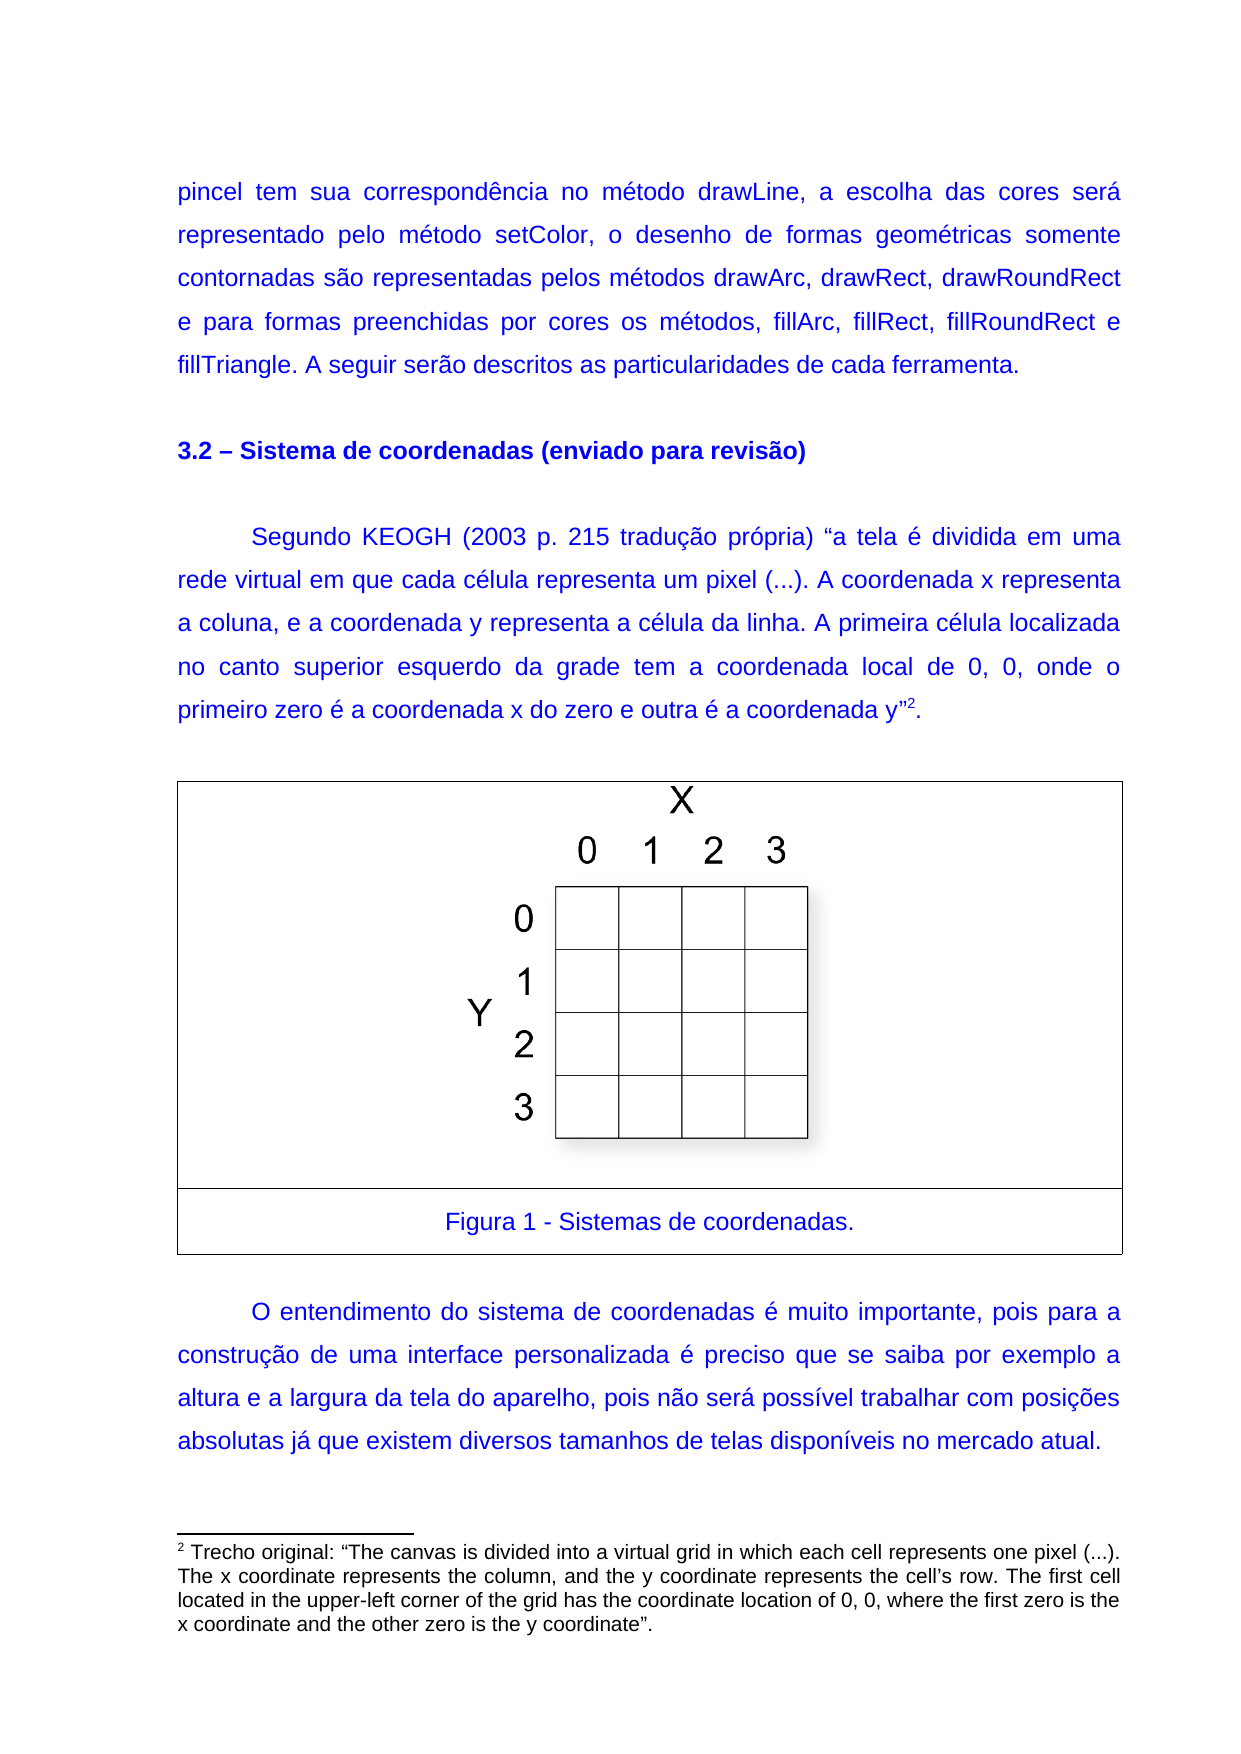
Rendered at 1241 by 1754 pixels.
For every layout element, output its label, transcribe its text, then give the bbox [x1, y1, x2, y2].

text Segundo KEOGH (2003 p. 215 tradução própria) “a tela é dividida em uma rede virtual em que cada célula representa um pixel (...). A coordenada x representa a coluna, e a coordenada y representa a célula da linha. A primeira célula localizada no canto superior esquerdo da grade tem a coordenada local de 0, 0, onde o primeiro zero é a coordenada x do zero e outra é a coordenada y”. [177, 522, 1122, 723]
text O entendimento do sistema de coordenadas é muito importante, pois para a construção de uma interface personalizada é preciso que se saiba por exemplo a altura e a largura da tela do aparelho, pois não será possível trabalhar com posições absolutas já que existem diversos tamanhos de telas disponíveis no mercado atual. [177, 1297, 1122, 1455]
text Trecho original: “The canvas is divided into a virtual grid in which each cell represents one pixel (...). The x coordinate represents the column, and the y coordinate represents the cell’s row. The first cell located in the upper-left corner of the grid has the coordinate location of 0, 0, where the first zero is the x coordinate and the other zero is the y coordinate”. [177, 1540, 1122, 1636]
table_header [178, 782, 1122, 1188]
table_cell Figura 1 - Sistemas de coordenadas. [178, 1189, 1122, 1254]
picture [467, 786, 833, 1164]
subtitle 3.2 – Sistema de coordenadas (enviado para revisão) [177, 436, 1122, 465]
text pincel tem sua correspondência no método drawLine, a escolha das cores será representado pelo método setColor, o desenho de formas geométricas somente contornadas são representadas pelos métodos drawArc, drawRect, drawRoundRect e para formas preenchidas por cores os métodos, fillArc, fillRect, fillRoundRect e fillTriangle. A seguir serão descritos as particularidades de cada ferramenta. [177, 177, 1122, 378]
